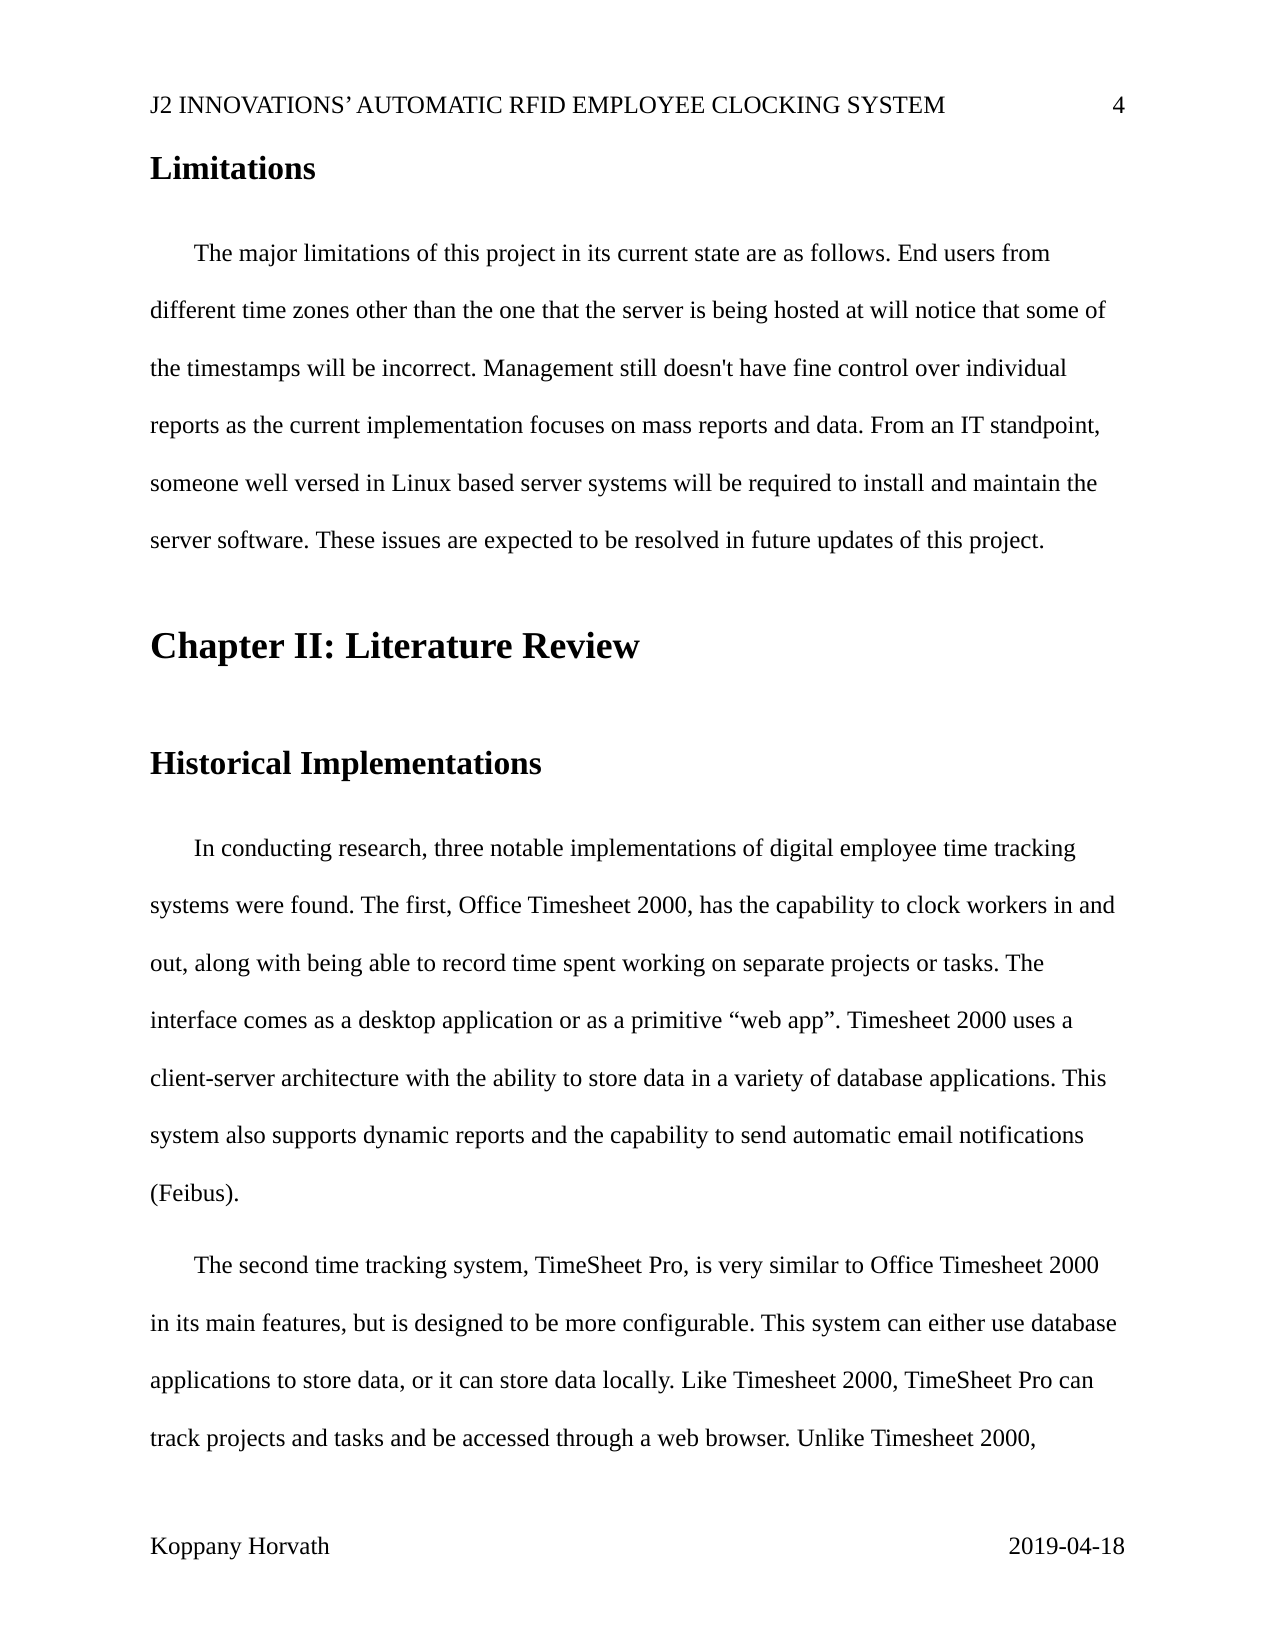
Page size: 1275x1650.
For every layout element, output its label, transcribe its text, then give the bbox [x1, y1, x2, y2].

subtitle Chapter II: Literature Review [150, 623, 1125, 666]
subtitle Limitations [150, 148, 1125, 187]
text The major limitations of this project in its current state are as follows. End users from different time zones other than the one that the server is being hosted at will notice that some of the timestamps will be incorrect. Management still doesn't have fine control over individual reports as the current implementation focuses on mass reports and data. From an IT standpoint, someone well versed in Linux based server systems will be required to install and maintain the server software. These issues are expected to be resolved in future updates of this project. [150, 238, 1125, 554]
text The second time tracking system, TimeSheet Pro, is very similar to Office Timesheet 2000 in its main features, but is designed to be more configurable. This system can either use database applications to store data, or it can store data locally. Like Timesheet 2000, TimeSheet Pro can track projects and tasks and be accessed through a web browser. Unlike Timesheet 2000, [150, 1250, 1125, 1451]
text In conducting research, three notable implementations of digital employee time tracking systems were found. The first, Office Timesheet 2000, has the capability to clock workers in and out, along with being able to record time spent working on separate projects or tasks. The interface comes as a desktop application or as a primitive “web app”. Timesheet 2000 uses a client-server architecture with the ability to store data in a variety of database applications. This system also supports dynamic reports and the capability to send automatic email notifications (Feibus). [150, 833, 1125, 1207]
subtitle Historical Implementations [150, 743, 1125, 782]
